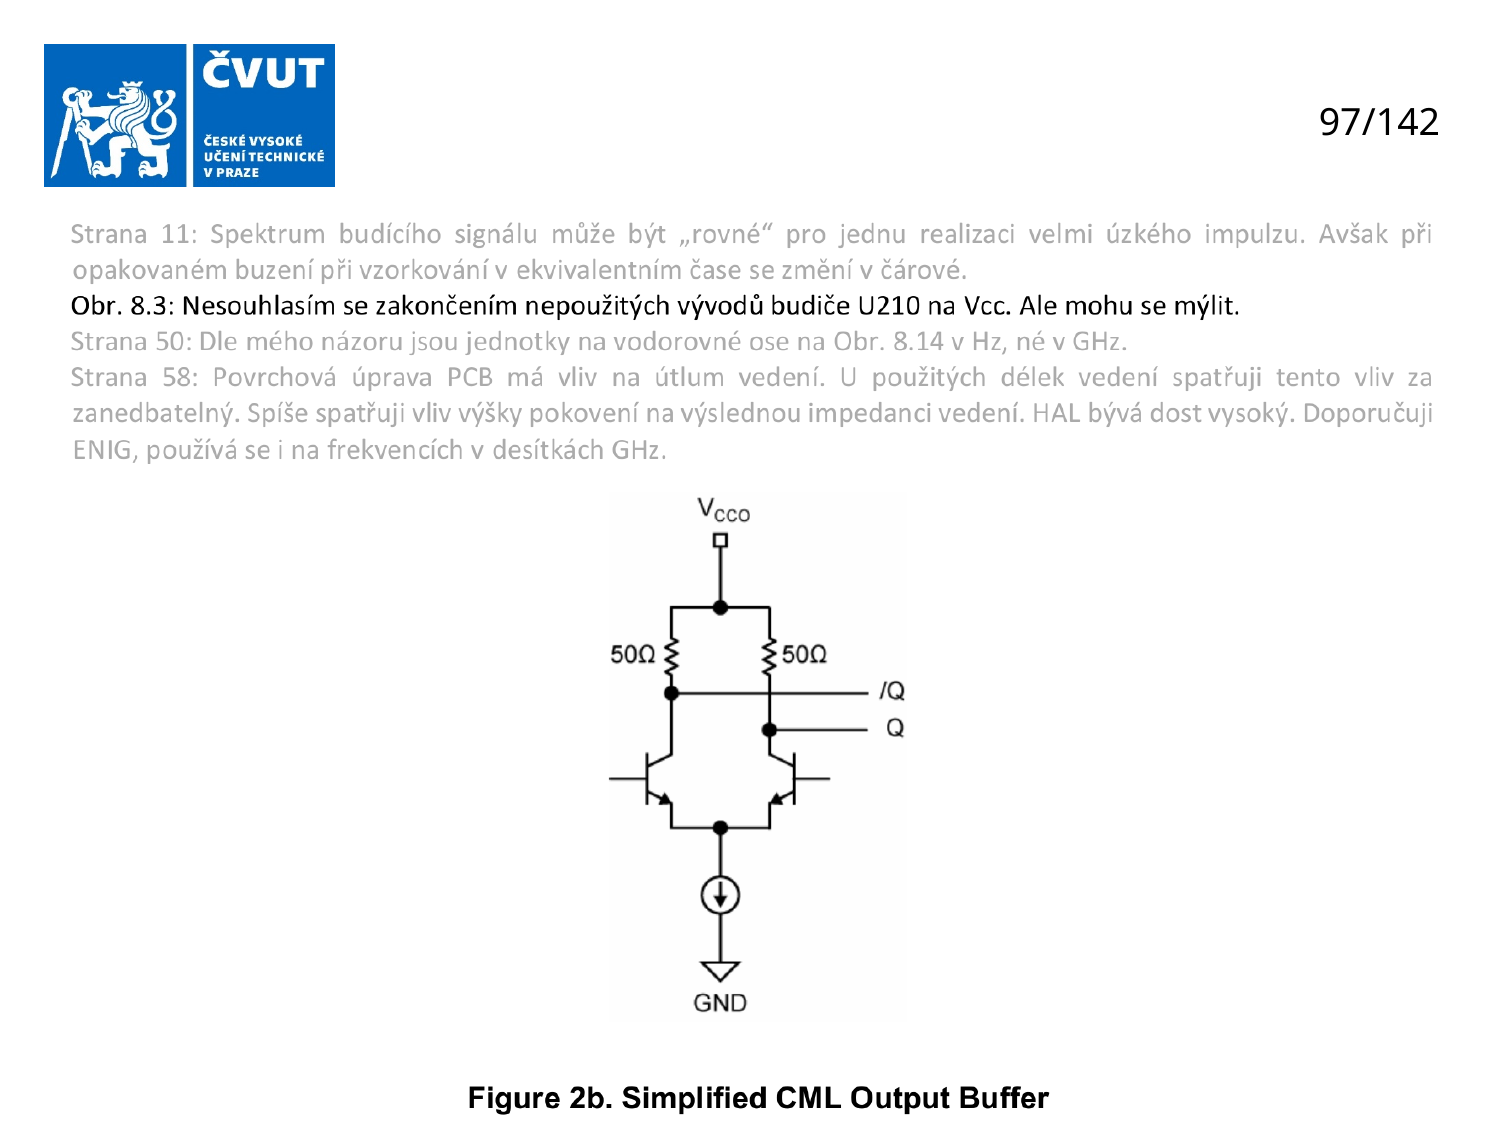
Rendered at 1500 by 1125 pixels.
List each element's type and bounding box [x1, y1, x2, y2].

picture [60, 286, 1441, 329]
picture [44, 44, 335, 187]
text_box [15, 329, 1486, 465]
picture [408, 471, 1092, 1124]
text_box [15, 216, 1486, 286]
